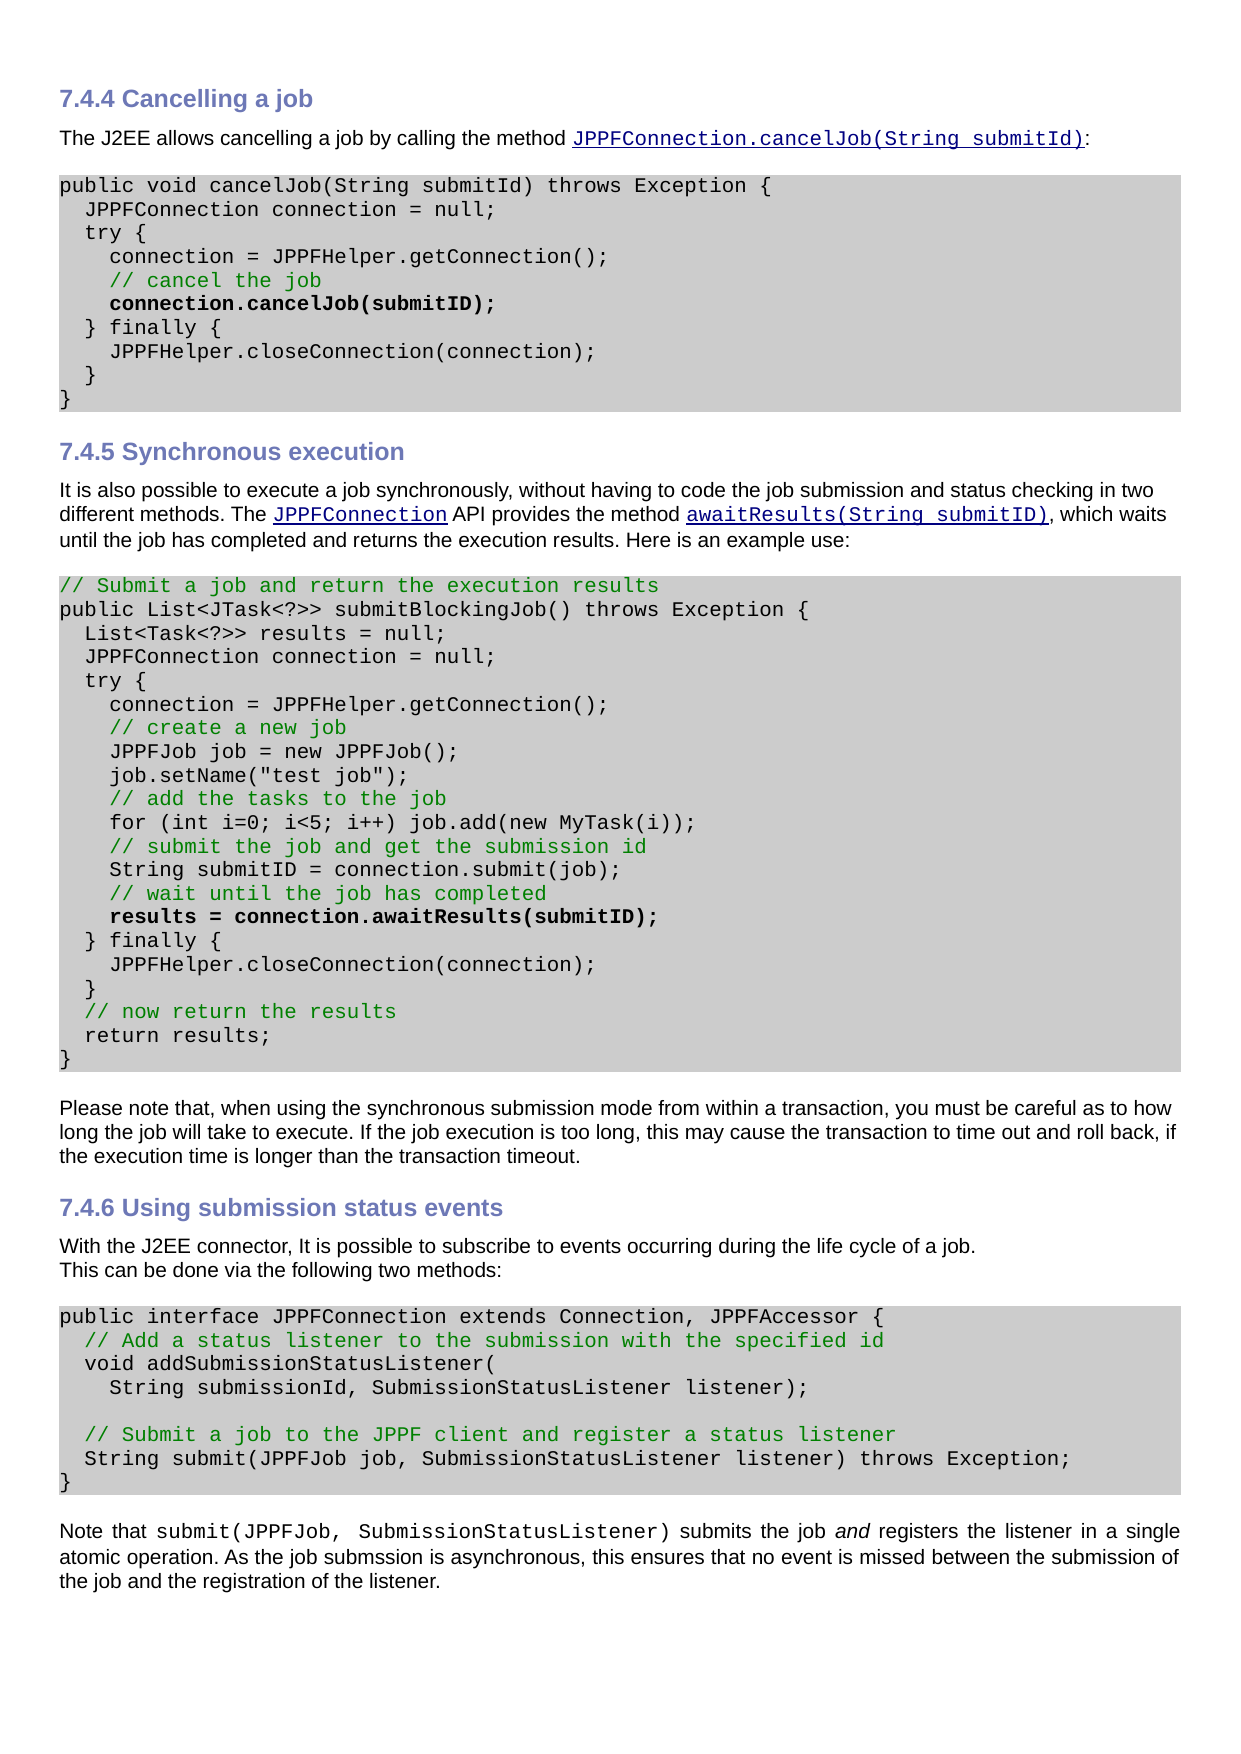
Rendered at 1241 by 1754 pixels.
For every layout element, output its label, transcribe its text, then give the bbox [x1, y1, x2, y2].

text The J2EE allows cancelling a job by calling the method JPPFConnection.cancelJob(String submitId): [59, 125, 1181, 151]
text Note that submit(JPPFJob, SubmissionStatusListener) submits the job and registers the listener in a single atomic operation. As the job submssion is asynchronous, this ensures that no event is missed between the submission of the job and the registration of the listener. [59, 1519, 1181, 1593]
text try { [59, 222, 1181, 246]
subtitle Cancelling a job [59, 84, 1181, 113]
text // Submit a job to the JPPF client and register a status listener [59, 1424, 1181, 1448]
text results = connection.awaitResults(submitID); [59, 907, 1181, 930]
text With the J2EE connector, It is possible to subscribe to events occurring during the life cycle of a job. [59, 1234, 1181, 1258]
text JPPFJob job = new JPPFJob(); [59, 741, 1181, 765]
text JPPFConnection connection = null; [59, 199, 1181, 222]
subtitle Using submission status events [59, 1193, 1181, 1222]
text JPPFHelper.closeConnection(connection); [59, 341, 1181, 364]
text // Add a status listener to the submission with the specified id [59, 1330, 1181, 1353]
text // submit the job and get the submission id [59, 836, 1181, 859]
text for (int i=0; i<5; i++) job.add(new MyTask(i)); [59, 812, 1181, 836]
text connection.cancelJob(submitID); [59, 293, 1181, 317]
text public List<JTask<?>> submitBlockingJob() throws Exception { [59, 599, 1181, 623]
text } [59, 1048, 1181, 1072]
text JPPFHelper.closeConnection(connection); [59, 954, 1181, 977]
text connection = JPPFHelper.getConnection(); [59, 694, 1181, 717]
text } [59, 364, 1181, 388]
text // now return the results [59, 1001, 1181, 1025]
text // wait until the job has completed [59, 883, 1181, 907]
text public void cancelJob(String submitId) throws Exception { [59, 175, 1181, 199]
text This can be done via the following two methods: [59, 1258, 1181, 1282]
text String submit(JPPFJob job, SubmissionStatusListener listener) throws Exception; [59, 1448, 1181, 1472]
text // add the tasks to the job [59, 788, 1181, 812]
text // Submit a job and return the execution results [59, 576, 1181, 599]
text try { [59, 670, 1181, 694]
text String submissionId, SubmissionStatusListener listener); [59, 1377, 1181, 1401]
text Please note that, when using the synchronous submission mode from within a transaction, you must be careful as to how long the job will take to execute. If the job execution is too long, this may cause the transaction to time out and roll back, if the execution time is longer than the transaction timeout. [59, 1096, 1181, 1168]
text JPPFConnection connection = null; [59, 646, 1181, 670]
subtitle Synchronous execution [59, 437, 1181, 465]
text } finally { [59, 317, 1181, 341]
text public interface JPPFConnection extends Connection, JPPFAccessor { [59, 1306, 1181, 1330]
text } finally { [59, 930, 1181, 954]
text return results; [59, 1025, 1181, 1048]
text } [59, 388, 1181, 412]
text // create a new job [59, 717, 1181, 741]
text job.setName("test job"); [59, 765, 1181, 788]
text // cancel the job [59, 270, 1181, 293]
text connection = JPPFHelper.getConnection(); [59, 246, 1181, 270]
text } [59, 1472, 1181, 1495]
text It is also possible to execute a job synchronously, without having to code the job submission and status checking in two different methods. The JPPFConnection API provides the method awaitResults(String submitID), which waits until the job has completed and returns the execution results. Here is an example use: [59, 478, 1181, 552]
text String submitID = connection.submit(job); [59, 859, 1181, 883]
text void addSubmissionStatusListener( [59, 1353, 1181, 1377]
text } [59, 977, 1181, 1001]
text List<Task<?>> results = null; [59, 623, 1181, 646]
